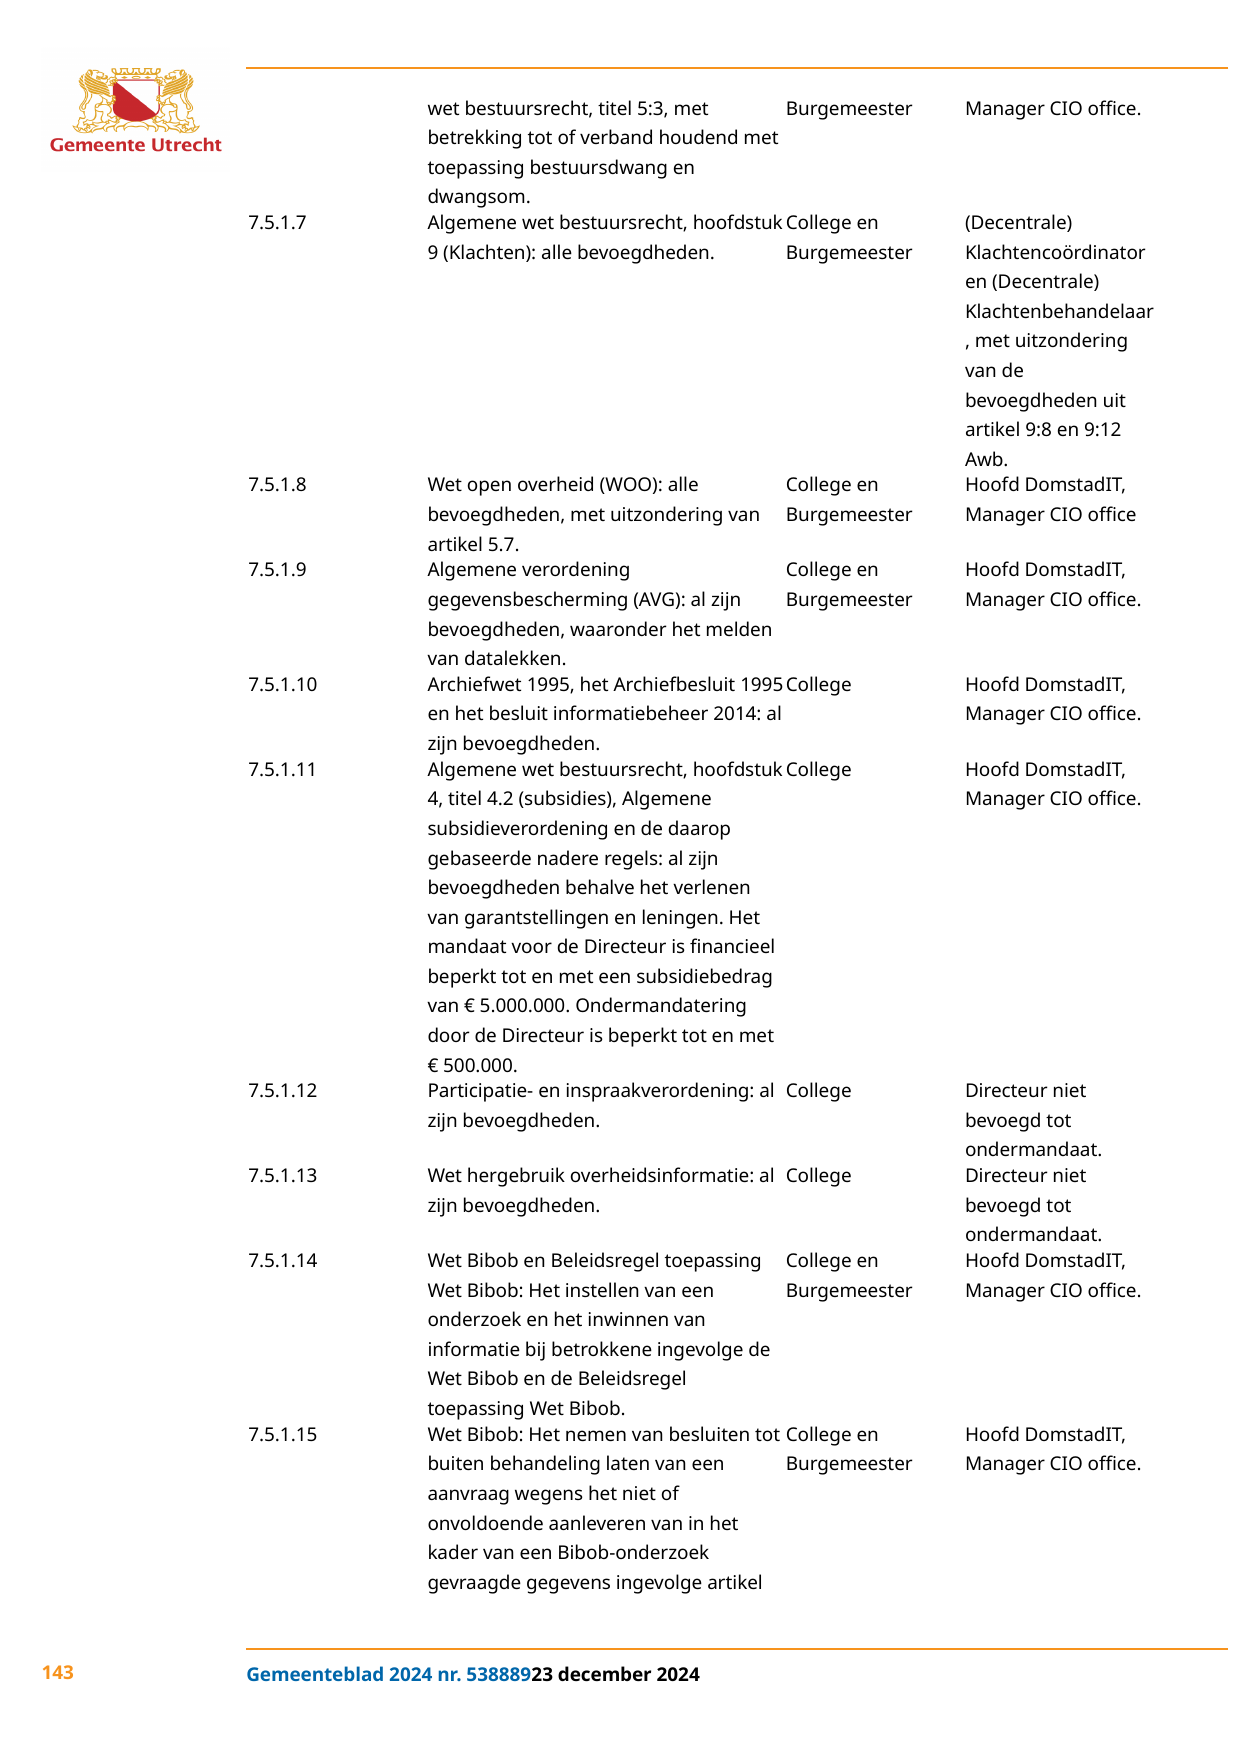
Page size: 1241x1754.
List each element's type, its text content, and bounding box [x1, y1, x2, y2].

table_cell Archiefwet 1995, het Archiefbesluit 1995 en het besluit informatiebeheer 2014: al zijn bevoegdheden. [427, 671, 786, 756]
table_cell wet bestuursrecht, titel 5:3, met betrekking tot of verband houdend met toepassing bestuursdwang en dwangsom. [427, 95, 786, 209]
table_cell Hoofd DomstadIT, Manager CIO office [965, 472, 1152, 557]
table_cell 7.5.1.9 [248, 557, 427, 671]
table_cell [248, 95, 427, 209]
table_cell Hoofd DomstadIT, Manager CIO office. [965, 557, 1152, 671]
table_cell College en Burgemeester [786, 1247, 965, 1421]
table_cell Manager CIO office. [965, 95, 1152, 209]
table_cell Directeur niet bevoegd tot ondermandaat. [965, 1163, 1152, 1247]
table_cell Directeur niet bevoegd tot ondermandaat. [965, 1078, 1152, 1162]
table_cell College [786, 1163, 965, 1247]
table_cell Wet Bibob: Het nemen van besluiten tot buiten behandeling laten van een aanvraag wegens het niet of onvoldoende aanleveren van in het kader van een Bibob-onderzoek gevraagde gegevens ingevolge artikel [427, 1421, 786, 1594]
table_cell (Decentrale) Klachtencoördinator en (Decentrale) Klachtenbehandelaar, met uitzondering van de bevoegdheden uit artikel 9:8 en 9:12 Awb. [965, 209, 1152, 472]
table_cell College en Burgemeester [786, 557, 965, 671]
table_cell 7.5.1.7 [248, 209, 427, 472]
table_cell Hoofd DomstadIT, Manager CIO office. [965, 1247, 1152, 1421]
table_cell College [786, 1078, 965, 1162]
table_cell Hoofd DomstadIT, Manager CIO office. [965, 671, 1152, 756]
table_cell College en Burgemeester [786, 209, 965, 472]
table_cell Algemene wet bestuursrecht, hoofdstuk 4, titel 4.2 (subsidies), Algemene subsidieverordening en de daarop gebaseerde nadere regels: al zijn bevoegdheden behalve het verlenen van garantstellingen en leningen. Het mandaat voor de Directeur is financieel beperkt tot en met een subsidiebedrag van € 5.000.000. Ondermandatering door de Directeur is beperkt tot en met € 500.000. [427, 756, 786, 1077]
table_cell College [786, 671, 965, 756]
table_cell Algemene verordening gegevensbescherming (AVG): al zijn bevoegdheden, waaronder het melden van datalekken. [427, 557, 786, 671]
table_cell Hoofd DomstadIT, Manager CIO office. [965, 756, 1152, 1077]
table_cell Hoofd DomstadIT, Manager CIO office. [965, 1421, 1152, 1594]
table_cell 7.5.1.11 [248, 756, 427, 1077]
table_cell 7.5.1.10 [248, 671, 427, 756]
table_cell Wet hergebruik overheidsinformatie: al zijn bevoegdheden. [427, 1163, 786, 1247]
table_cell Algemene wet bestuursrecht, hoofdstuk 9 (Klachten): alle bevoegdheden. [427, 209, 786, 472]
picture [41, 47, 231, 172]
table_cell College en Burgemeester [786, 1421, 965, 1594]
table_cell College en Burgemeester [786, 472, 965, 557]
table_cell Participatie- en inspraakverordening: al zijn bevoegdheden. [427, 1078, 786, 1162]
table_cell Burgemeester [786, 95, 965, 209]
table_cell 7.5.1.13 [248, 1163, 427, 1247]
table_cell 7.5.1.8 [248, 472, 427, 557]
table_cell 7.5.1.15 [248, 1421, 427, 1594]
table_cell Wet Bibob en Beleidsregel toepassing Wet Bibob: Het instellen van een onderzoek en het inwinnen van informatie bij betrokkene ingevolge de Wet Bibob en de Beleidsregel toepassing Wet Bibob. [427, 1247, 786, 1421]
table_cell Wet open overheid (WOO): alle bevoegdheden, met uitzondering van artikel 5.7. [427, 472, 786, 557]
table_cell 7.5.1.12 [248, 1078, 427, 1162]
table_cell College [786, 756, 965, 1077]
table_cell 7.5.1.14 [248, 1247, 427, 1421]
